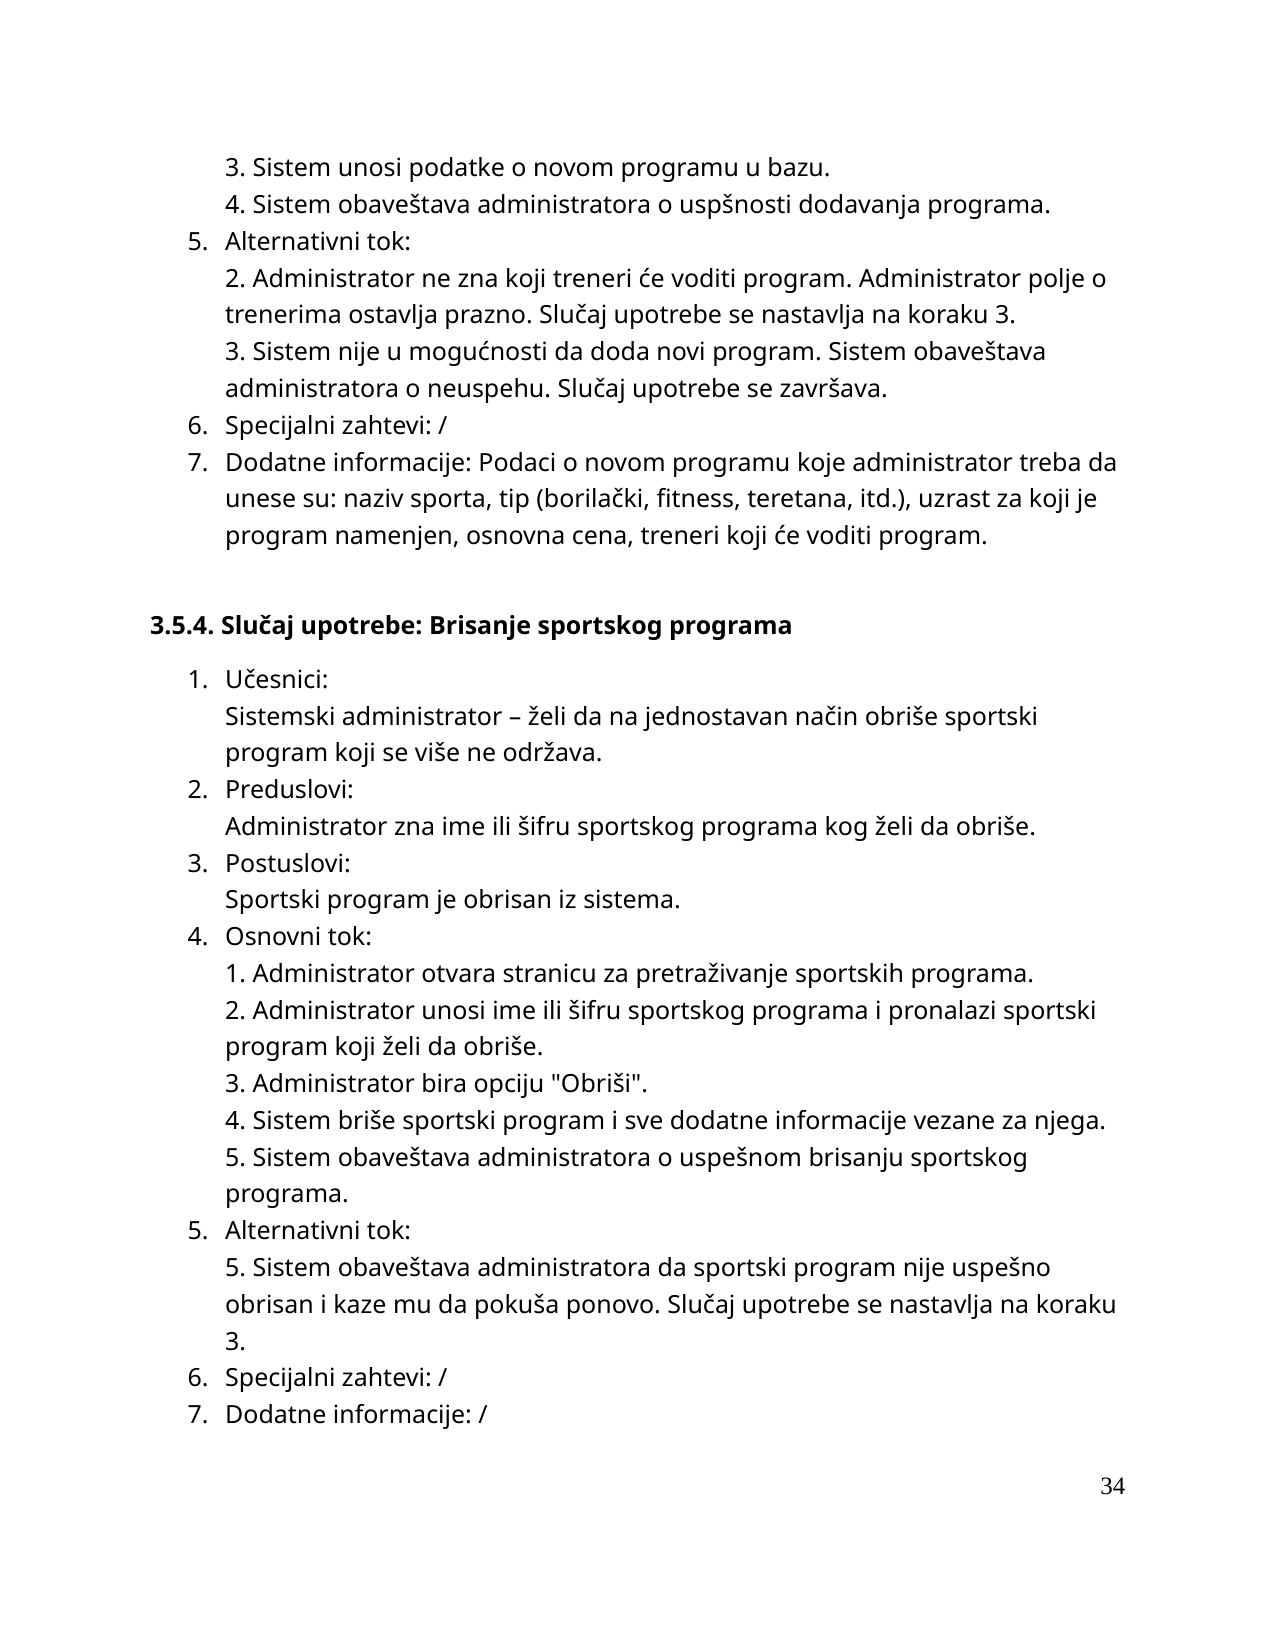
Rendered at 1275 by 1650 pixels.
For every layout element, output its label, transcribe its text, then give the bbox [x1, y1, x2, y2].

list Specijalni zahtevi: / [187, 407, 1125, 441]
text 3. Sistem unosi podatke o novom programu u bazu. [225, 150, 1125, 184]
list 3. Sistem nije u mogućnosti da doda novi program. Sistem obaveštava administratora o neuspehu. Slučaj upotrebe se završava. [225, 334, 1125, 405]
list Sportski program je obrisan iz sistema. [225, 882, 1125, 916]
list Alternativni tok: [187, 223, 1125, 258]
text 5. Sistem obaveštava administratora o uspešnom brisanju sportskog programa. [225, 1139, 1125, 1210]
text 2. Administrator unosi ime ili šifru sportskog programa i pronalazi sportski program koji želi da obriše. [225, 992, 1125, 1063]
text 3.5.4. Slučaj upotrebe: Brisanje sportskog programa [150, 608, 1125, 642]
list Sistemski administrator – želi da na jednostavan način obriše sportski program koji se više ne održava. [225, 698, 1125, 769]
list Administrator zna ime ili šifru sportskog programa kog želi da obriše. [225, 808, 1125, 842]
list Osnovni tok: [187, 919, 1125, 953]
list Alternativni tok: [187, 1213, 1125, 1247]
list Postuslovi: [187, 845, 1125, 879]
list 2. Administrator ne zna koji treneri će voditi program. Administrator polje o trenerima ostavlja prazno. Slučaj upotrebe se nastavlja na koraku 3. [225, 260, 1125, 331]
list 5. Sistem obaveštava administratora da sportski program nije uspešno obrisan i kaze mu da pokuša ponovo. Slučaj upotrebe se nastavlja na koraku 3. [225, 1250, 1125, 1357]
text 4. Sistem obaveštava administratora o uspšnosti dodavanja programa. [225, 187, 1125, 221]
list Dodatne informacije: Podaci o novom programu koje administrator treba da unese su: naziv sporta, tip (borilački, fitness, teretana, itd.), uzrast za koji je program namenjen, osnovna cena, treneri koji će voditi program. [187, 444, 1125, 552]
text 1. Administrator otvara stranicu za pretraživanje sportskih programa. [225, 956, 1125, 989]
list Preduslovi: [187, 772, 1125, 806]
text 3. Administrator bira opciju "Obriši". [225, 1066, 1125, 1100]
list Dodatne informacije: / [187, 1397, 1125, 1431]
text 4. Sistem briše sportski program i sve dodatne informacije vezane za njega. [225, 1103, 1125, 1137]
list Specijalni zahtevi: / [187, 1360, 1125, 1394]
list Učesnici: [187, 661, 1125, 695]
